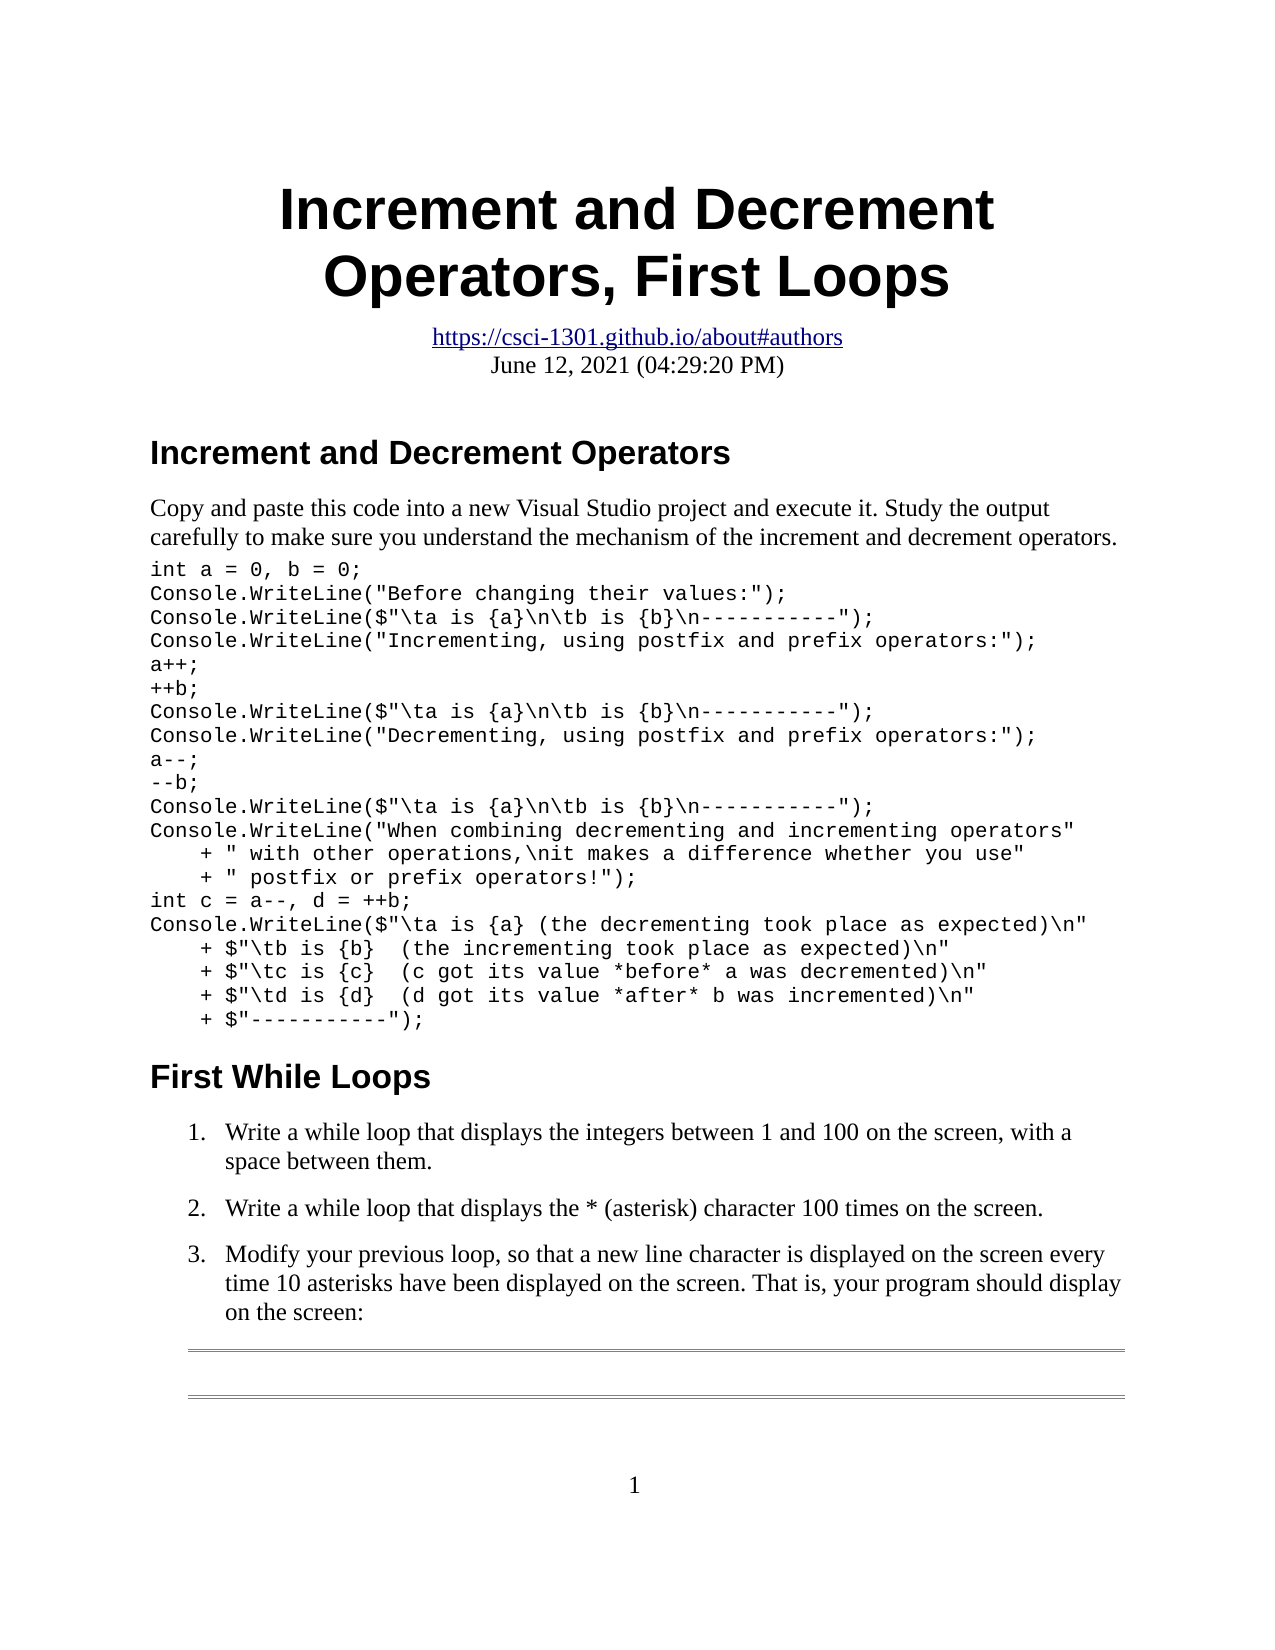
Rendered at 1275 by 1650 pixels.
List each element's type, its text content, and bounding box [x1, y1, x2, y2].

text Console.WriteLine("Decrementing, using postfix and prefix operators:"); [150, 725, 1125, 749]
text Console.WriteLine("When combining decrementing and incrementing operators" [150, 819, 1125, 843]
text a++; [150, 654, 1125, 678]
list Modify your previous loop, so that a new line character is displayed on the screen every time 10 asterisks have been displayed on the screen. That is, your program should display on the screen: [187, 1239, 1125, 1326]
text Copy and paste this code into a new Visual Studio project and execute it. Study the output carefully to make sure you understand the mechanism of the increment and decrement operators. [150, 493, 1125, 551]
text int a = 0, b = 0; [150, 559, 1125, 583]
text Console.WriteLine("Before changing their values:"); [150, 583, 1125, 607]
subtitle Increment and Decrement Operators [150, 433, 1125, 472]
text int c = a--, d = ++b; [150, 891, 1125, 914]
text + " postfix or prefix operators!"); [150, 867, 1125, 891]
subtitle First While Loops [150, 1057, 1125, 1096]
text Console.WriteLine("Incrementing, using postfix and prefix operators:"); [150, 630, 1125, 654]
text a--; [150, 749, 1125, 772]
text June 12, 2021 (04:29:20 PM) [150, 350, 1125, 379]
text Console.WriteLine($"\ta is {a}\n\tb is {b}\n-----------"); [150, 796, 1125, 819]
list Write a while loop that displays the * (asterisk) character 100 times on the screen. [187, 1193, 1125, 1222]
text https://csci-1301.github.io/about#authors [150, 322, 1125, 350]
text + $"-----------"); [150, 1009, 1125, 1032]
text Console.WriteLine($"\ta is {a}\n\tb is {b}\n-----------"); [150, 607, 1125, 630]
text + $"\td is {d} (d got its value *after* b was incremented)\n" [150, 985, 1125, 1009]
text Console.WriteLine($"\ta is {a}\n\tb is {b}\n-----------"); [150, 701, 1125, 725]
text + " with other operations,\nit makes a difference whether you use" [150, 843, 1125, 867]
list Write a while loop that displays the integers between and on the screen, with a space between them. [187, 1117, 1125, 1175]
title Increment and Decrement Operators, First Loops [150, 175, 1125, 309]
text Console.WriteLine($"\ta is {a} (the decrementing took place as expected)\n" [150, 914, 1125, 938]
text --b; [150, 772, 1125, 796]
text + $"\tc is {c} (c got its value *before* a was decremented)\n" [150, 961, 1125, 985]
text ++b; [150, 678, 1125, 701]
text + $"\tb is {b} (the incrementing took place as expected)\n" [150, 938, 1125, 961]
